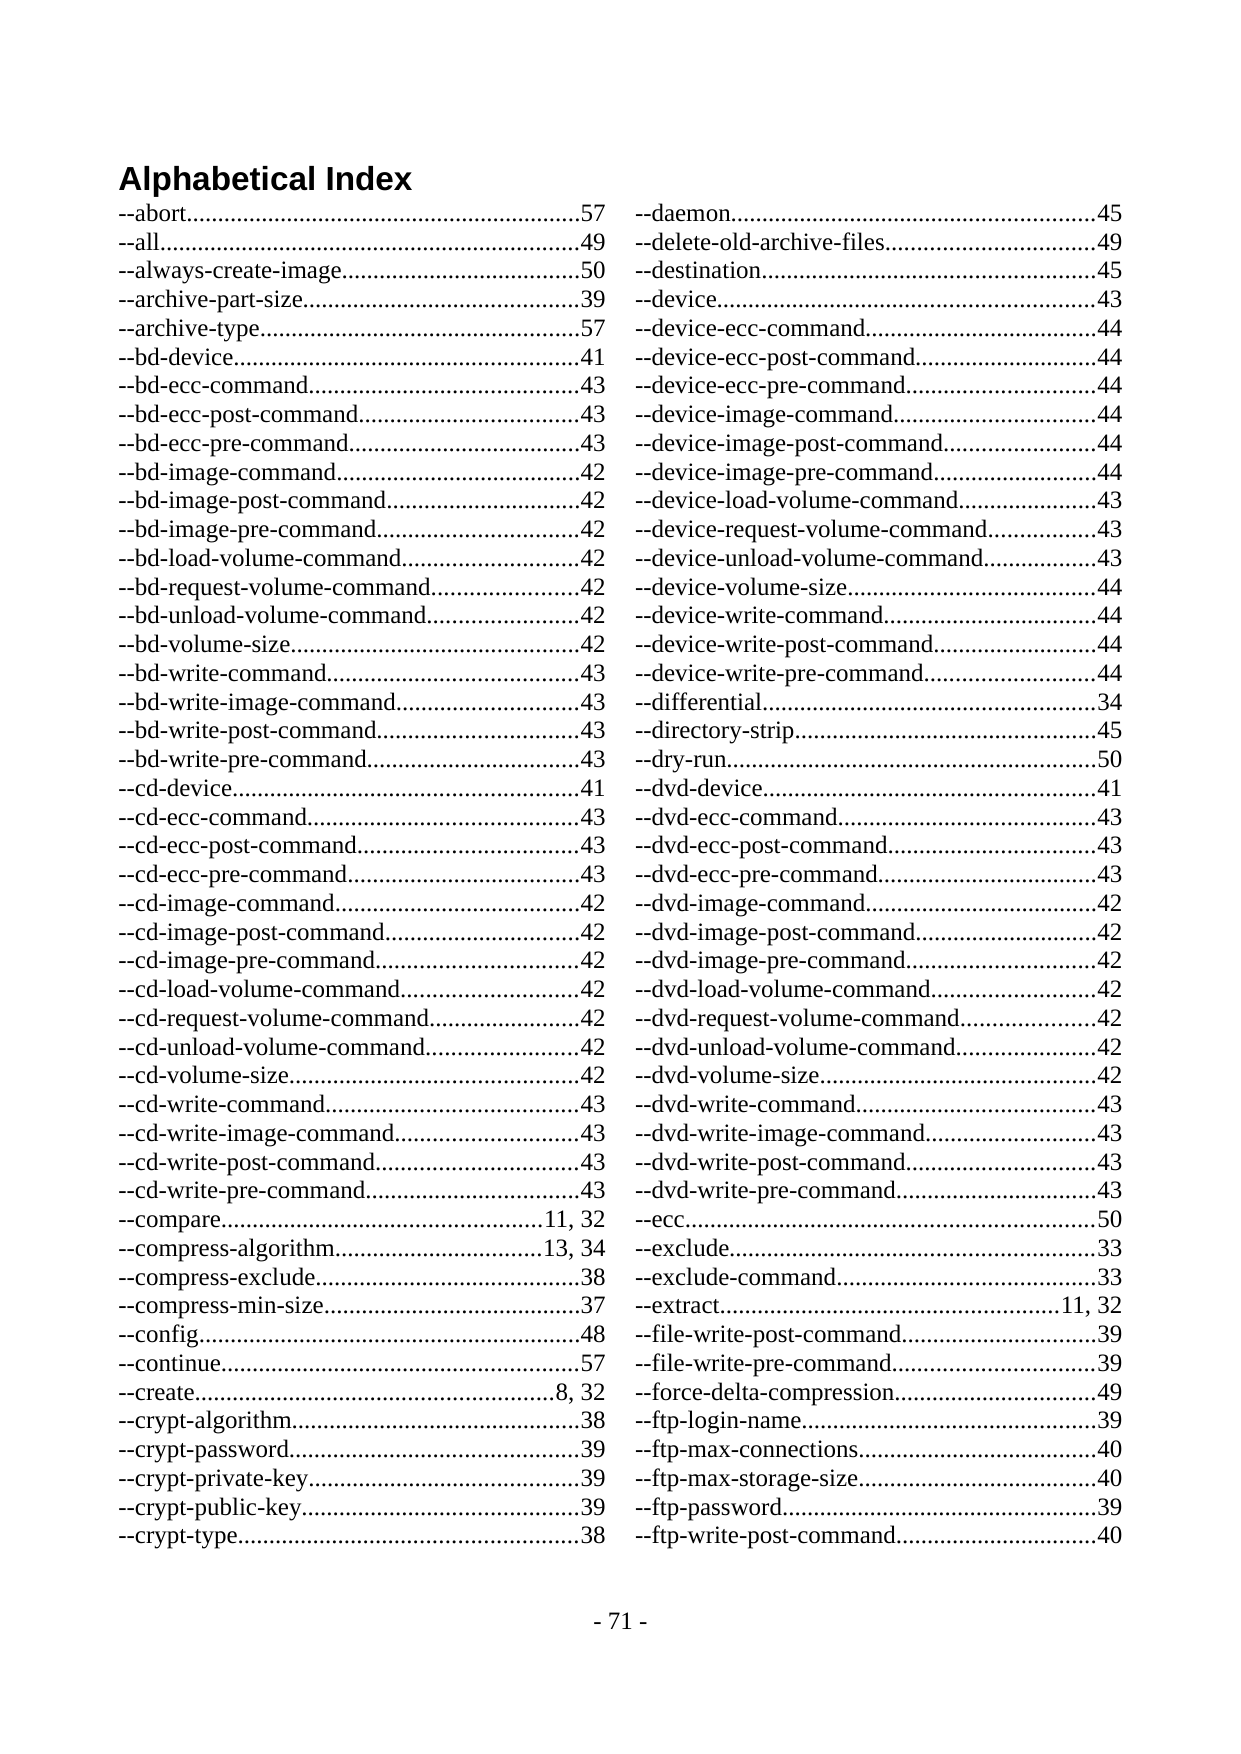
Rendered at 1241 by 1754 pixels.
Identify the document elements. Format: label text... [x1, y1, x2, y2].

text --dry-run 50 [635, 744, 1122, 773]
text --device-load-volume-command 43 [635, 485, 1122, 514]
text --exclude 33 [635, 1233, 1122, 1262]
text --cd-volume-size 42 [118, 1060, 605, 1089]
text --cd-ecc-pre-command 43 [118, 859, 605, 888]
text --cd-image-post-command 42 [118, 917, 605, 945]
text --dvd-write-post-command 43 [635, 1147, 1122, 1175]
text --ftp-password 39 [635, 1492, 1122, 1520]
text --dvd-write-command 43 [635, 1089, 1122, 1118]
text --device-image-pre-command 44 [635, 457, 1122, 485]
text --dvd-image-post-command 42 [635, 917, 1122, 945]
text --cd-device 41 [118, 773, 605, 802]
text --extract 11, 32 [635, 1290, 1122, 1319]
text --force-delta-compression 49 [635, 1377, 1122, 1405]
text --cd-image-command 42 [118, 888, 605, 917]
text --cd-ecc-command 43 [118, 802, 605, 830]
text --bd-request-volume-command 42 [118, 572, 605, 600]
text --device-write-pre-command 44 [635, 658, 1122, 687]
text --ftp-max-storage-size 40 [635, 1463, 1122, 1492]
text --crypt-type 38 [118, 1520, 605, 1549]
text --bd-load-volume-command 42 [118, 543, 605, 572]
text --cd-load-volume-command 42 [118, 974, 605, 1003]
text --directory-strip 45 [635, 715, 1122, 744]
text --device-volume-size 44 [635, 572, 1122, 600]
text --bd-unload-volume-command 42 [118, 600, 605, 629]
text --crypt-public-key 39 [118, 1492, 605, 1520]
text --dvd-unload-volume-command 42 [635, 1032, 1122, 1060]
text --crypt-password 39 [118, 1434, 605, 1463]
text --dvd-device 41 [635, 773, 1122, 802]
text --cd-write-image-command 43 [118, 1118, 605, 1147]
text --dvd-volume-size 42 [635, 1060, 1122, 1089]
text --bd-ecc-command 43 [118, 370, 605, 399]
text --cd-write-command 43 [118, 1089, 605, 1118]
text --dvd-ecc-command 43 [635, 802, 1122, 830]
text --bd-ecc-pre-command 43 [118, 428, 605, 457]
text --all 49 [118, 227, 605, 255]
text --cd-write-pre-command 43 [118, 1175, 605, 1204]
text --bd-image-post-command 42 [118, 485, 605, 514]
text --daemon 45 [635, 198, 1122, 227]
text --exclude-command 33 [635, 1262, 1122, 1290]
text --bd-image-command 42 [118, 457, 605, 485]
text --continue 57 [118, 1348, 605, 1377]
text --device-image-post-command 44 [635, 428, 1122, 457]
text --device-request-volume-command 43 [635, 514, 1122, 543]
text --always-create-image 50 [118, 255, 605, 284]
text --dvd-image-command 42 [635, 888, 1122, 917]
text --destination 45 [635, 255, 1122, 284]
text --config 48 [118, 1319, 605, 1348]
text --cd-ecc-post-command 43 [118, 830, 605, 859]
text --device-write-command 44 [635, 600, 1122, 629]
text --compare 11, 32 [118, 1204, 605, 1233]
text --bd-write-command 43 [118, 658, 605, 687]
text --bd-ecc-post-command 43 [118, 399, 605, 428]
text --archive-part-size 39 [118, 284, 605, 313]
text --file-write-pre-command 39 [635, 1348, 1122, 1377]
text --cd-unload-volume-command 42 [118, 1032, 605, 1060]
text --compress-algorithm 13, 34 [118, 1233, 605, 1262]
text --abort 57 [118, 198, 605, 227]
text --ftp-max-connections 40 [635, 1434, 1122, 1463]
text --device 43 [635, 284, 1122, 313]
text --compress-min-size 37 [118, 1290, 605, 1319]
text --dvd-write-image-command 43 [635, 1118, 1122, 1147]
text --differential 34 [635, 687, 1122, 715]
text --device-write-post-command 44 [635, 629, 1122, 658]
text --cd-request-volume-command 42 [118, 1003, 605, 1032]
text --create 8, 32 [118, 1377, 605, 1405]
text --archive-type 57 [118, 313, 605, 342]
text --dvd-ecc-pre-command 43 [635, 859, 1122, 888]
text --device-unload-volume-command 43 [635, 543, 1122, 572]
text --device-ecc-pre-command 44 [635, 370, 1122, 399]
text --cd-write-post-command 43 [118, 1147, 605, 1175]
text --device-ecc-post-command 44 [635, 342, 1122, 370]
text --ecc 50 [635, 1204, 1122, 1233]
text --ftp-write-post-command 40 [635, 1520, 1122, 1549]
text --dvd-ecc-post-command 43 [635, 830, 1122, 859]
text --dvd-write-pre-command 43 [635, 1175, 1122, 1204]
text --bd-write-post-command 43 [118, 715, 605, 744]
text --ftp-login-name 39 [635, 1405, 1122, 1434]
text --dvd-image-pre-command 42 [635, 945, 1122, 974]
text --dvd-request-volume-command 42 [635, 1003, 1122, 1032]
text --bd-volume-size 42 [118, 629, 605, 658]
text --crypt-private-key 39 [118, 1463, 605, 1492]
text --delete-old-archive-files 49 [635, 227, 1122, 255]
text --file-write-post-command 39 [635, 1319, 1122, 1348]
text --bd-write-pre-command 43 [118, 744, 605, 773]
text --device-ecc-command 44 [635, 313, 1122, 342]
text --cd-image-pre-command 42 [118, 945, 605, 974]
text --bd-image-pre-command 42 [118, 514, 605, 543]
subtitle Alphabetical Index [118, 159, 1122, 198]
text --bd-device 41 [118, 342, 605, 370]
text --compress-exclude 38 [118, 1262, 605, 1290]
text --dvd-load-volume-command 42 [635, 974, 1122, 1003]
text --device-image-command 44 [635, 399, 1122, 428]
text --crypt-algorithm 38 [118, 1405, 605, 1434]
text --bd-write-image-command 43 [118, 687, 605, 715]
